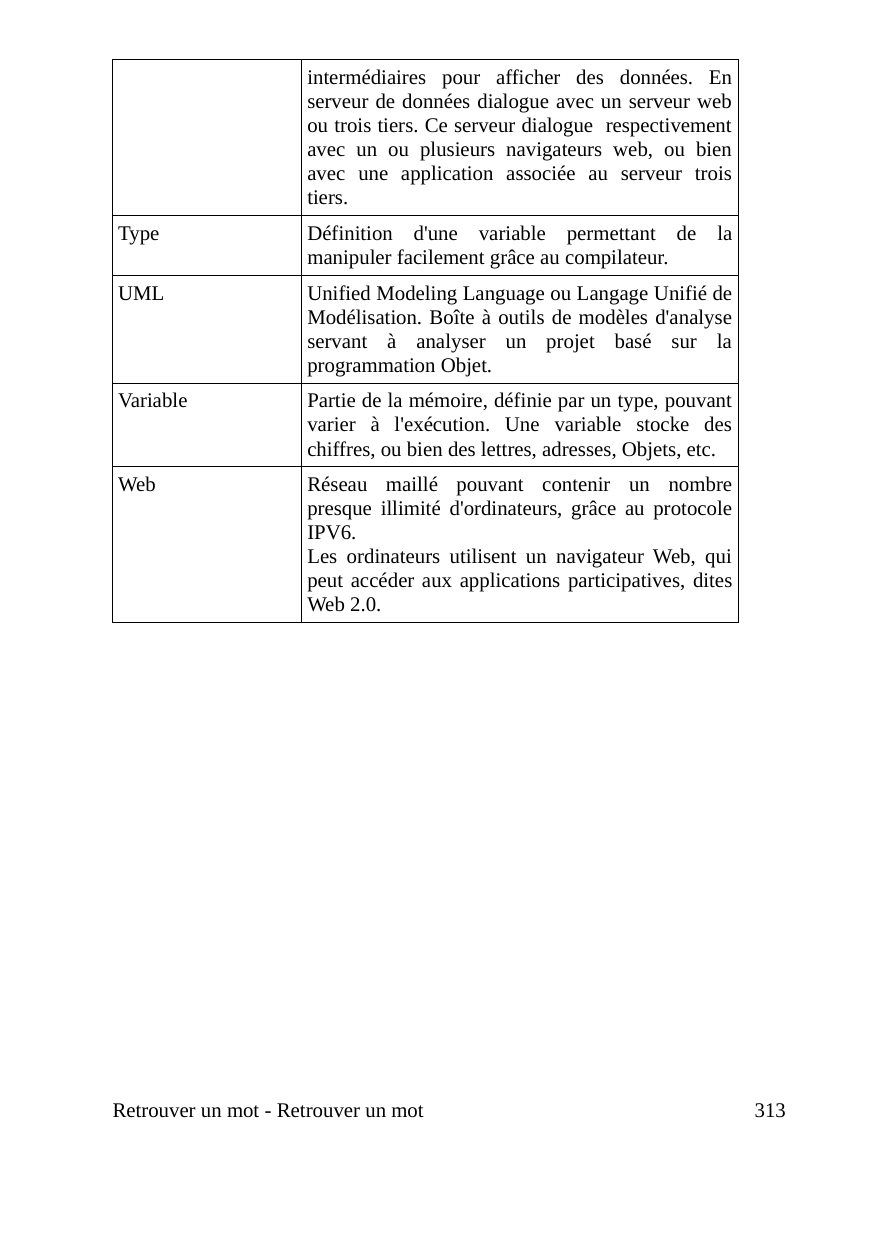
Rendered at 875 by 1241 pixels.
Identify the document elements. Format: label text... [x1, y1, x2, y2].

table_cell Unified Modeling Language ou Langage Unifié de Modélisation. Boîte à outils de modèles d'analyse servant à analyser un projet basé sur la programmation Objet. [302, 276, 738, 382]
table_cell Partie de la mémoire, définie par un type, pouvant varier à l'exécution. Une variable stocke des chiffres, ou bien des lettres, adresses, Objets, etc. [302, 384, 738, 466]
table_cell [113, 60, 301, 215]
table_cell Réseau maillé pouvant contenir un nombre presque illimité d'ordinateurs, grâce au protocole IPV6. Les ordinateurs utilisent un navigateur Web, qui peut accéder aux applications participatives, dites Web 2.0. [302, 467, 738, 622]
table_cell UML [113, 276, 301, 382]
table_cell intermédiaires pour afficher des données. En serveur de données dialogue avec un serveur web ou trois tiers. Ce serveur dialogue respectivement avec un ou plusieurs navigateurs web, ou bien avec une application associée au serveur trois tiers. [302, 60, 738, 215]
table_cell Variable [113, 384, 301, 466]
table_cell Définition d'une variable permettant de la manipuler facilement grâce au compilateur. [302, 216, 738, 275]
table_cell Type [113, 216, 301, 275]
table_cell Web [113, 467, 301, 622]
